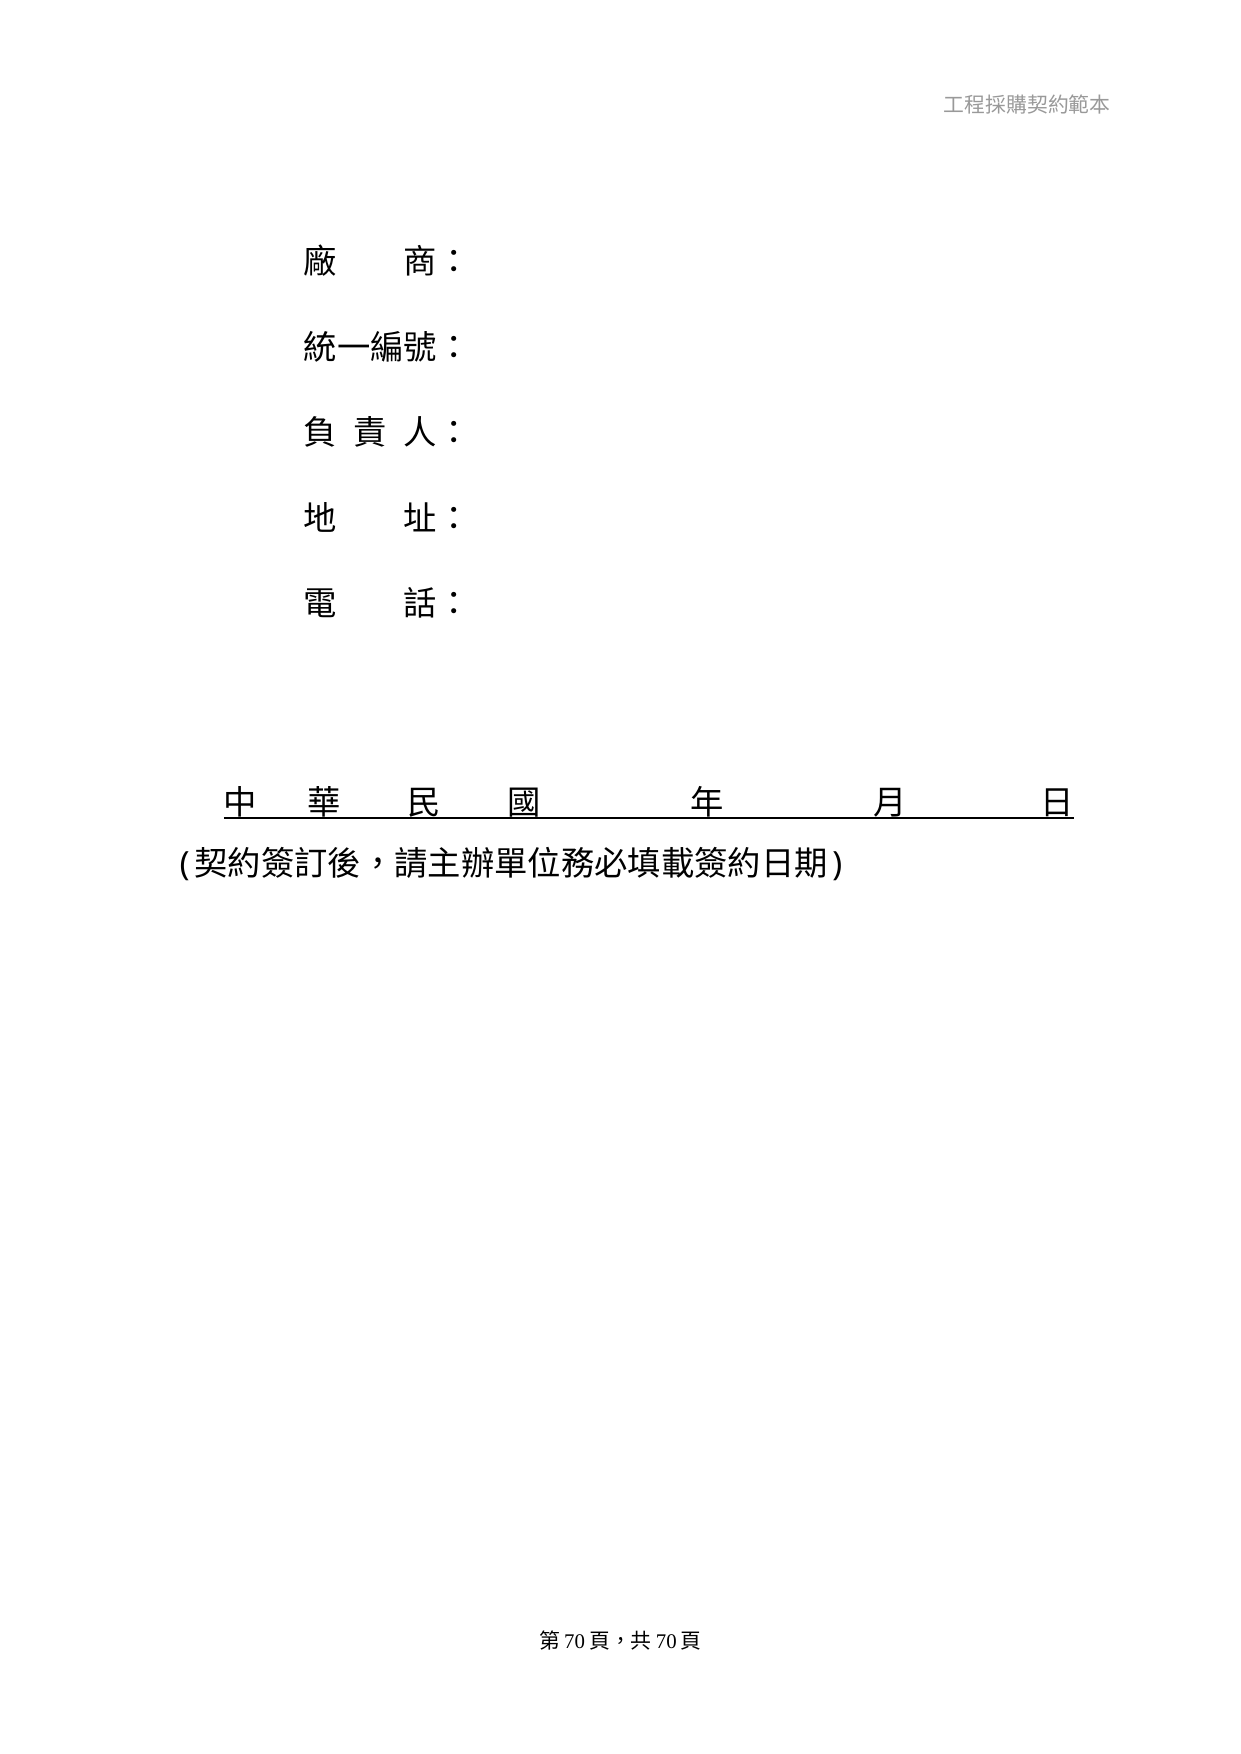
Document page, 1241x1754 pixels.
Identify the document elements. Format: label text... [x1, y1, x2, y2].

text (契約簽訂後，請主辦單位務必填載簽約日期) [174, 836, 1110, 885]
text 地 址： [224, 472, 1110, 544]
text 統一編號： [224, 301, 1110, 374]
text 負 責 人： [224, 386, 1110, 459]
text 中 華 民 國 年 月 日 [224, 776, 1110, 824]
text 廠 商： [224, 215, 1110, 288]
text 電 話： [224, 557, 1110, 630]
